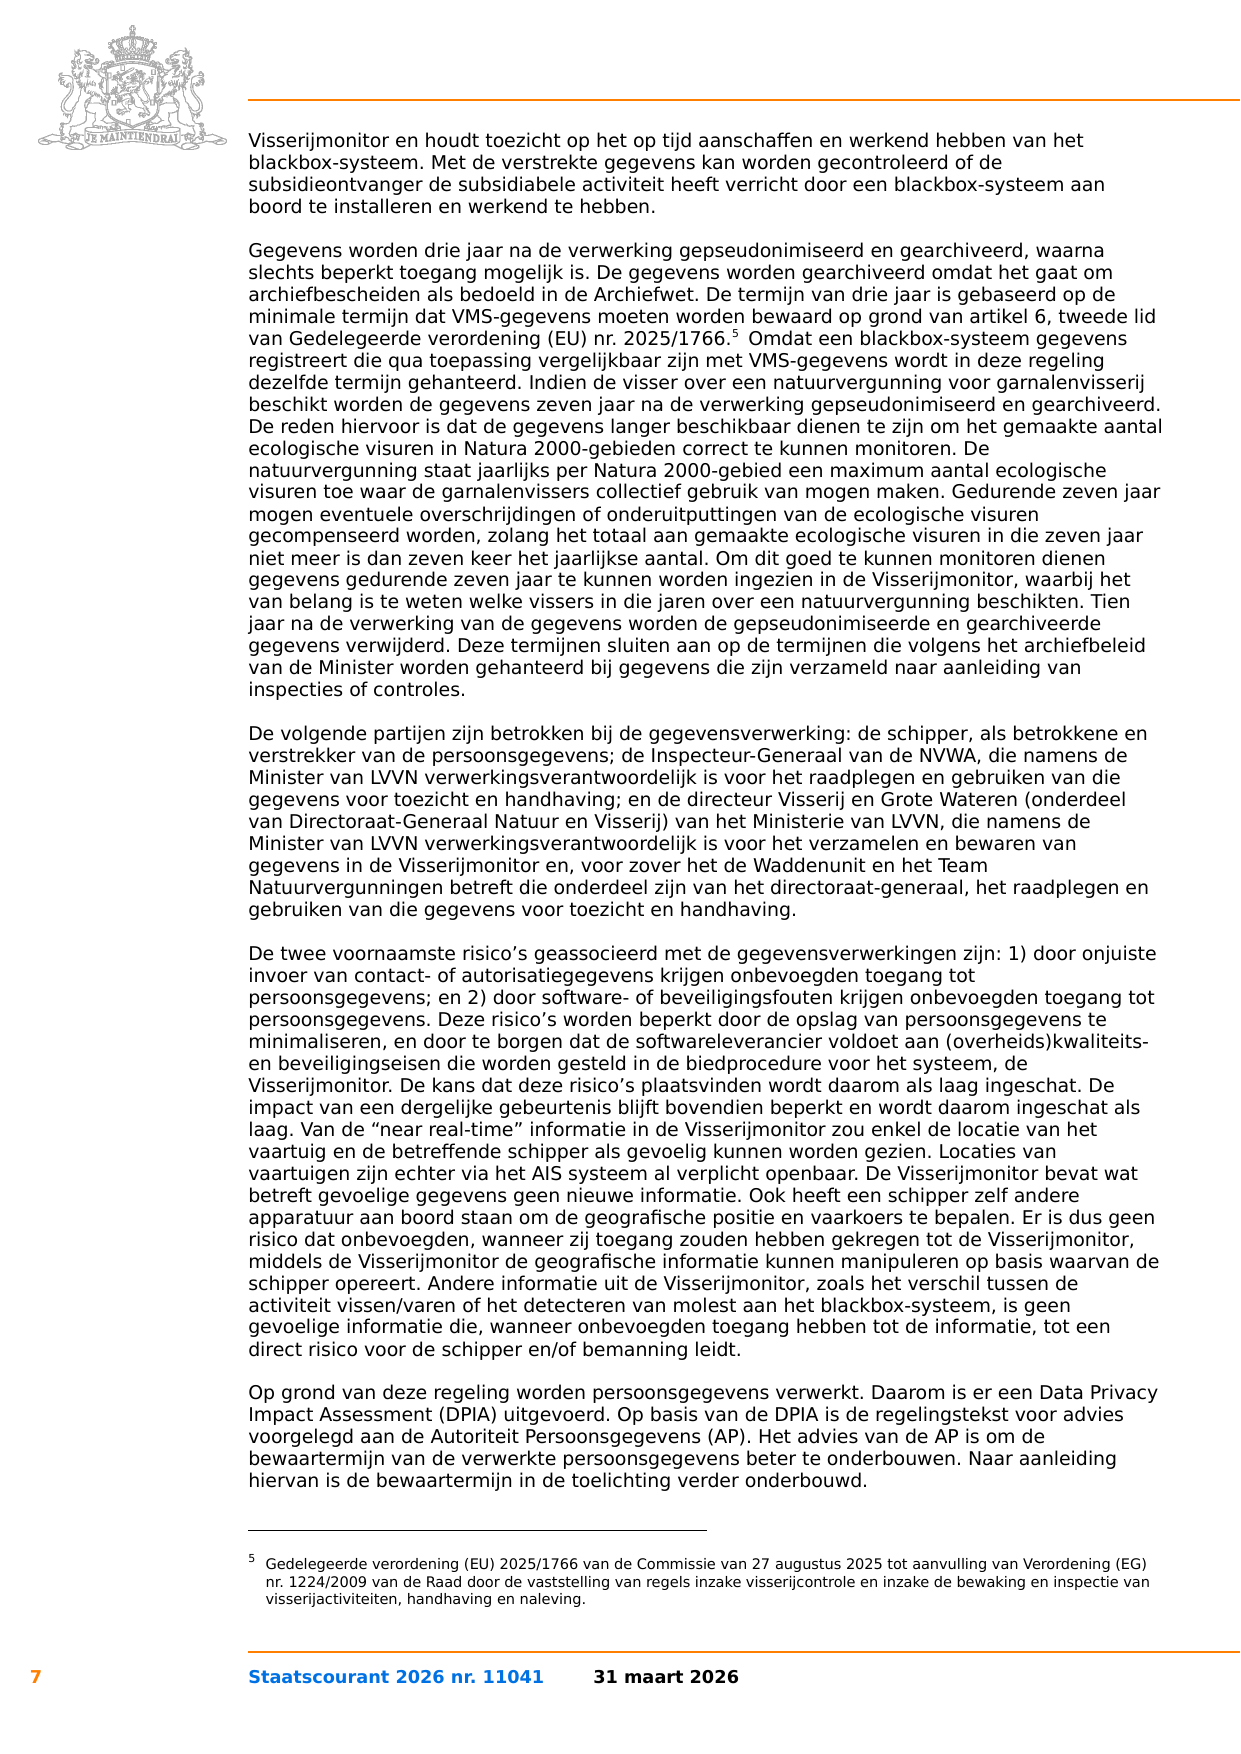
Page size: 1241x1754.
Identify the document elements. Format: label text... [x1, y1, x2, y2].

text De volgende partijen zijn betrokken bij de gegevensverwerking: de schipper, als betrokkene en verstrekker van de persoonsgegevens; de Inspecteur-Generaal van de NVWA, die namens de Minister van LVVN verwerkingsverantwoordelijk is voor het raadplegen en gebruiken van die gegevens voor toezicht en handhaving; en de directeur Visserij en Grote Wateren (onderdeel van Directoraat-Generaal Natuur en Visserij) van het Ministerie van LVVN, die namens de Minister van LVVN verwerkingsverantwoordelijk is voor het verzamelen en bewaren van gegevens in de Visserijmonitor en, voor zover het de Waddenunit en het Team Natuurvergunningen betreft die onderdeel zijn van het directoraat-generaal, het raadplegen en gebruiken van die gegevens voor toezicht en handhaving. [248, 723, 1163, 921]
text Gegevens worden drie jaar na de verwerking gepseudonimiseerd en gearchiveerd, waarna slechts beperkt toegang mogelijk is. De gegevens worden gearchiveerd omdat het gaat om archiefbescheiden als bedoeld in de Archiefwet. De termijn van drie jaar is gebaseerd op de minimale termijn dat VMS-gegevens moeten worden bewaard op grond van artikel 6, tweede lid van Gedelegeerde verordening (EU) nr. 2025/1766. Omdat een blackbox-systeem gegevens registreert die qua toepassing vergelijkbaar zijn met VMS-gegevens wordt in deze regeling dezelfde termijn gehanteerd. Indien de visser over een natuurvergunning voor garnalenvisserij beschikt worden de gegevens zeven jaar na de verwerking gepseudonimiseerd en gearchiveerd. De reden hiervoor is dat de gegevens langer beschikbaar dienen te zijn om het gemaakte aantal ecologische visuren in Natura 2000-gebieden correct te kunnen monitoren. De natuurvergunning staat jaarlijks per Natura 2000-gebied een maximum aantal ecologische visuren toe waar de garnalenvissers collectief gebruik van mogen maken. Gedurende zeven jaar mogen eventuele overschrijdingen of onderuitputtingen van de ecologische visuren gecompenseerd worden, zolang het totaal aan gemaakte ecologische visuren in die zeven jaar niet meer is dan zeven keer het jaarlijkse aantal. Om dit goed te kunnen monitoren dienen gegevens gedurende zeven jaar te kunnen worden ingezien in de Visserijmonitor, waarbij het van belang is te weten welke vissers in die jaren over een natuurvergunning beschikten. Tien jaar na de verwerking van de gegevens worden de gepseudonimiseerde en gearchiveerde gegevens verwijderd. Deze termijnen sluiten aan op de termijnen die volgens het archiefbeleid van de Minister worden gehanteerd bij gegevens die zijn verzameld naar aanleiding van inspecties of controles. [248, 240, 1163, 701]
text Visserijmonitor en houdt toezicht op het op tijd aanschaffen en werkend hebben van het blackbox-systeem. Met de verstrekte gegevens kan worden gecontroleerd of de subsidieontvanger de subsidiabele activiteit heeft verricht door een blackbox-systeem aan boord te installeren en werkend te hebben. [248, 130, 1163, 218]
text De twee voornaamste risico’s geassocieerd met de gegevensverwerkingen zijn: 1) door onjuiste invoer van contact- of autorisatiegegevens krijgen onbevoegden toegang tot persoonsgegevens; en 2) door software- of beveiligingsfouten krijgen onbevoegden toegang tot persoonsgegevens. Deze risico’s worden beperkt door de opslag van persoonsgegevens te minimaliseren, en door te borgen dat de softwareleverancier voldoet aan (overheids)kwaliteits- en beveiligingseisen die worden gesteld in de biedprocedure voor het systeem, de Visserijmonitor. De kans dat deze risico’s plaatsvinden wordt daarom als laag ingeschat. De impact van een dergelijke gebeurtenis blijft bovendien beperkt en wordt daarom ingeschat als laag. Van de “near real-time” informatie in de Visserijmonitor zou enkel de locatie van het vaartuig en de betreffende schipper als gevoelig kunnen worden gezien. Locaties van vaartuigen zijn echter via het AIS systeem al verplicht openbaar. De Visserijmonitor bevat wat betreft gevoelige gegevens geen nieuwe informatie. Ook heeft een schipper zelf andere apparatuur aan boord staan om de geografische positie en vaarkoers te bepalen. Er is dus geen risico dat onbevoegden, wanneer zij toegang zouden hebben gekregen tot de Visserijmonitor, middels de Visserijmonitor de geografische informatie kunnen manipuleren op basis waarvan de schipper opereert. Andere informatie uit de Visserijmonitor, zoals het verschil tussen de activiteit vissen/varen of het detecteren van molest aan het blackbox-systeem, is geen gevoelige informatie die, wanneer onbevoegden toegang hebben tot de informatie, tot een direct risico voor de schipper en/of bemanning leidt. [248, 943, 1163, 1360]
picture [38, 25, 227, 150]
text Gedelegeerde verordening (EU) 2025/1766 van de Commissie van 27 augustus 2025 tot aanvulling van Verordening (EG) nr. 1224/2009 van de Raad door de vaststelling van regels inzake visserijcontrole en inzake de bewaking en inspectie van visserijactiviteiten, handhaving en naleving. [248, 1552, 1163, 1608]
text Op grond van deze regeling worden persoonsgegevens verwerkt. Daarom is er een Data Privacy Impact Assessment (DPIA) uitgevoerd. Op basis van de DPIA is de regelingstekst voor advies voorgelegd aan de Autoriteit Persoonsgegevens (AP). Het advies van de AP is om de bewaartermijn van de verwerkte persoonsgegevens beter te onderbouwen. Naar aanleiding hiervan is de bewaartermijn in de toelichting verder onderbouwd. [248, 1382, 1163, 1492]
